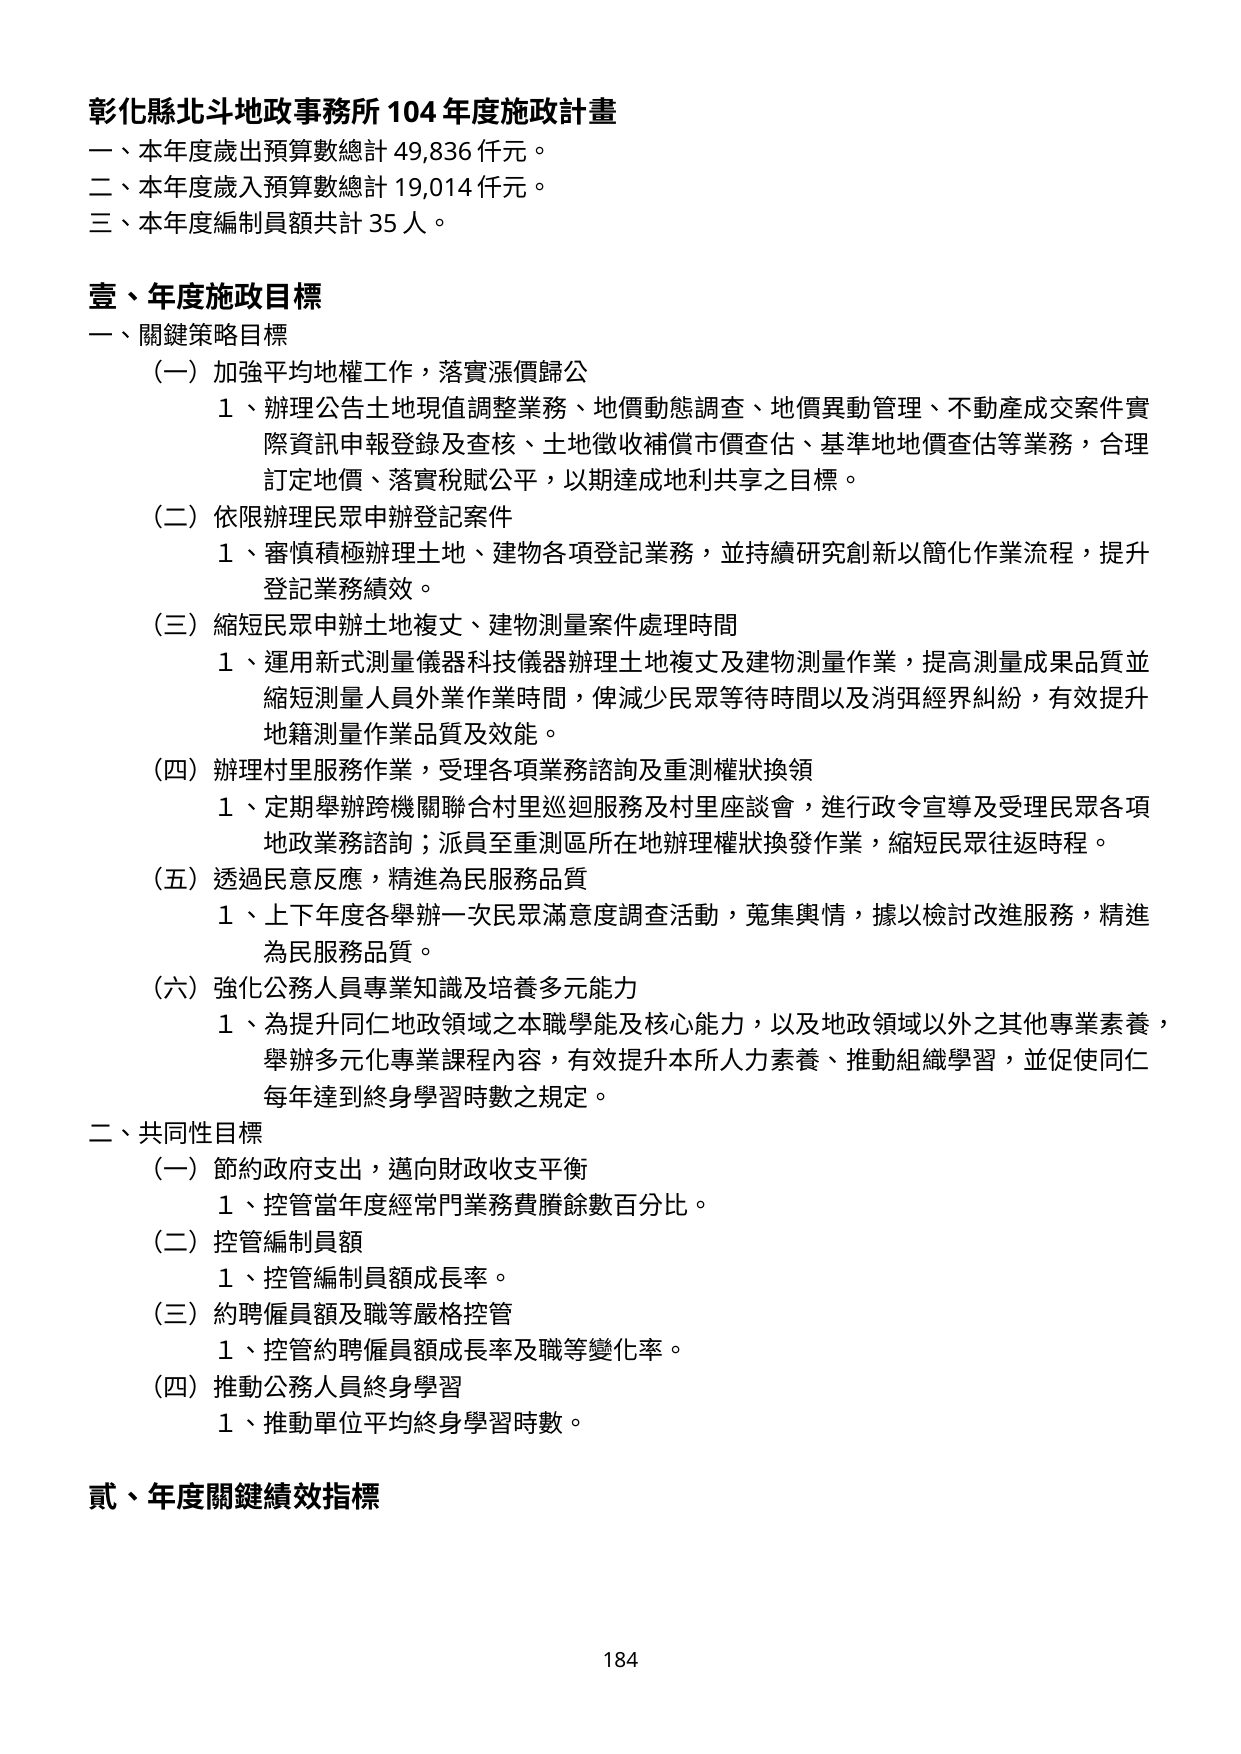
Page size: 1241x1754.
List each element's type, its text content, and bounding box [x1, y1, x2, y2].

text （六）強化公務人員專業知識及培養多元能力 [139, 968, 1152, 1004]
text １、為提升同仁地政領域之本職學能及核心能力，以及地政領域以外之其他專業素養，舉辦多元化專業課程內容，有效提升本所人力素養、推動組織學習，並促使同仁每年達到終身學習時數之規定。 [214, 1004, 1152, 1113]
text １、推動單位平均終身學習時數。 [214, 1403, 1152, 1439]
text （二）控管編制員額 [139, 1222, 1152, 1258]
text １、控管編制員額成長率。 [214, 1258, 1152, 1294]
text １、審慎積極辦理土地、建物各項登記業務，並持續研究創新以簡化作業流程，提升登記業務績效。 [214, 533, 1152, 606]
text 二、共同性目標 [89, 1113, 1152, 1149]
text １、運用新式測量儀器科技儀器辦理土地複丈及建物測量作業，提高測量成果品質並縮短測量人員外業作業時間，俾減少民眾等待時間以及消弭經界糾紛，有效提升地籍測量作業品質及效能。 [214, 642, 1152, 751]
text 壹、年度施政目標 [89, 274, 1152, 316]
text １、辦理公告土地現值調整業務、地價動態調查、地價異動管理、不動產成交案件實際資訊申報登錄及查核、土地徵收補償市價查估、基準地地價查估等業務，合理訂定地價、落實稅賦公平，以期達成地利共享之目標。 [214, 388, 1152, 497]
text 貳、年度關鍵績效指標 [89, 1473, 1152, 1516]
text 三、本年度編制員額共計35人。 [89, 203, 1152, 240]
text １、控管當年度經常門業務費賸餘數百分比。 [214, 1186, 1152, 1222]
text （三）縮短民眾申辦土地複丈、建物測量案件處理時間 [139, 606, 1152, 642]
text （四）辦理村里服務作業，受理各項業務諮詢及重測權狀換領 [139, 751, 1152, 787]
text （五）透過民意反應，精進為民服務品質 [139, 859, 1152, 896]
text １、上下年度各舉辦一次民眾滿意度調查活動，蒐集輿情，據以檢討改進服務，精進為民服務品質。 [214, 896, 1152, 968]
text １、控管約聘僱員額成長率及職等變化率。 [214, 1331, 1152, 1367]
text 彰化縣北斗地政事務所104年度施政計畫 [89, 89, 1152, 131]
text （二）依限辦理民眾申辦登記案件 [139, 497, 1152, 533]
text １、定期舉辦跨機關聯合村里巡迴服務及村里座談會，進行政令宣導及受理民眾各項地政業務諮詢；派員至重測區所在地辦理權狀換發作業，縮短民眾往返時程。 [214, 787, 1152, 859]
text （一）加強平均地權工作，落實漲價歸公 [139, 352, 1152, 388]
text （三）約聘僱員額及職等嚴格控管 [139, 1294, 1152, 1331]
text 一、本年度歲出預算數總計49,836仟元。 [89, 131, 1152, 167]
text （一）節約政府支出，邁向財政收支平衡 [139, 1149, 1152, 1186]
text 二、本年度歲入預算數總計19,014仟元。 [89, 167, 1152, 203]
text 一、關鍵策略目標 [89, 316, 1152, 352]
text （四）推動公務人員終身學習 [139, 1367, 1152, 1403]
